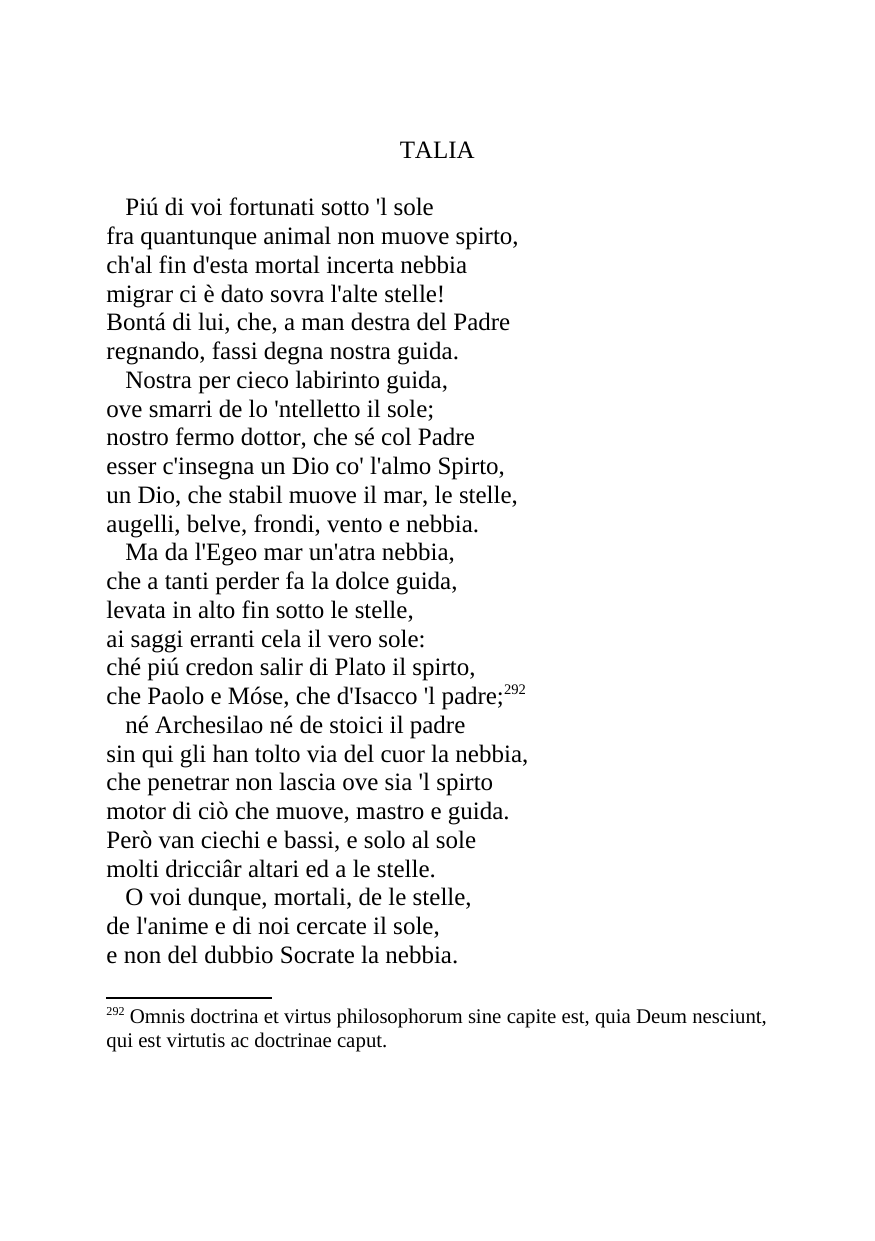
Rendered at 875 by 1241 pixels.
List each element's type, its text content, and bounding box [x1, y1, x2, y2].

text esser c'insegna un Dio co' l'almo Spirto, [106, 451, 768, 480]
text sin qui gli han tolto via del cuor la nebbia, [106, 739, 768, 767]
text motor di ciò che muove, mastro e guida. [106, 796, 768, 825]
text che penetrar non lascia ove sia 'l spirto [106, 767, 768, 796]
text ove smarri de lo 'ntelletto il sole; [106, 394, 768, 422]
text migrar ci è dato sovra l'alte stelle! [106, 279, 768, 307]
text Nostra per cieco labirinto guida, [125, 365, 768, 394]
text molti dricciâr altari ed a le stelle. [106, 854, 768, 882]
text TALIA [106, 135, 768, 164]
text Ma da l'Egeo mar un'atra nebbia, [125, 537, 768, 566]
text ché piú credon salir di Plato il spirto, [106, 652, 768, 681]
text regnando, fassi degna nostra guida. [106, 336, 768, 365]
text levata in alto fin sotto le stelle, [106, 595, 768, 624]
text ch'al fin d'esta mortal incerta nebbia [106, 250, 768, 279]
text che Paolo e Móse, che d'Isacco 'l padre; [106, 681, 768, 710]
text fra quantunque animal non muove spirto, [106, 221, 768, 250]
text nostro fermo dottor, che sé col Padre [106, 422, 768, 451]
text Bontá di lui, che, a man destra del Padre [106, 307, 768, 336]
text ai saggi erranti cela il vero sole: [106, 624, 768, 652]
text Però van ciechi e bassi, e solo al sole [106, 825, 768, 854]
text e non del dubbio Socrate la nebbia. [106, 940, 768, 969]
text che a tanti perder fa la dolce guida, [106, 566, 768, 595]
text de l'anime e di noi cercate il sole, [106, 911, 768, 940]
text Omnis doctrina et virtus philosophorum sine capite est, quia Deum nesciunt, qui est virtutis ac doctrinae caput. [106, 1004, 768, 1052]
text né Archesilao né de stoici il padre [125, 710, 768, 739]
text un Dio, che stabil muove il mar, le stelle, [106, 480, 768, 509]
text augelli, belve, frondi, vento e nebbia. [106, 509, 768, 537]
text Piú di voi fortunati sotto 'l sole [125, 192, 768, 221]
text O voi dunque, mortali, de le stelle, [125, 882, 768, 911]
